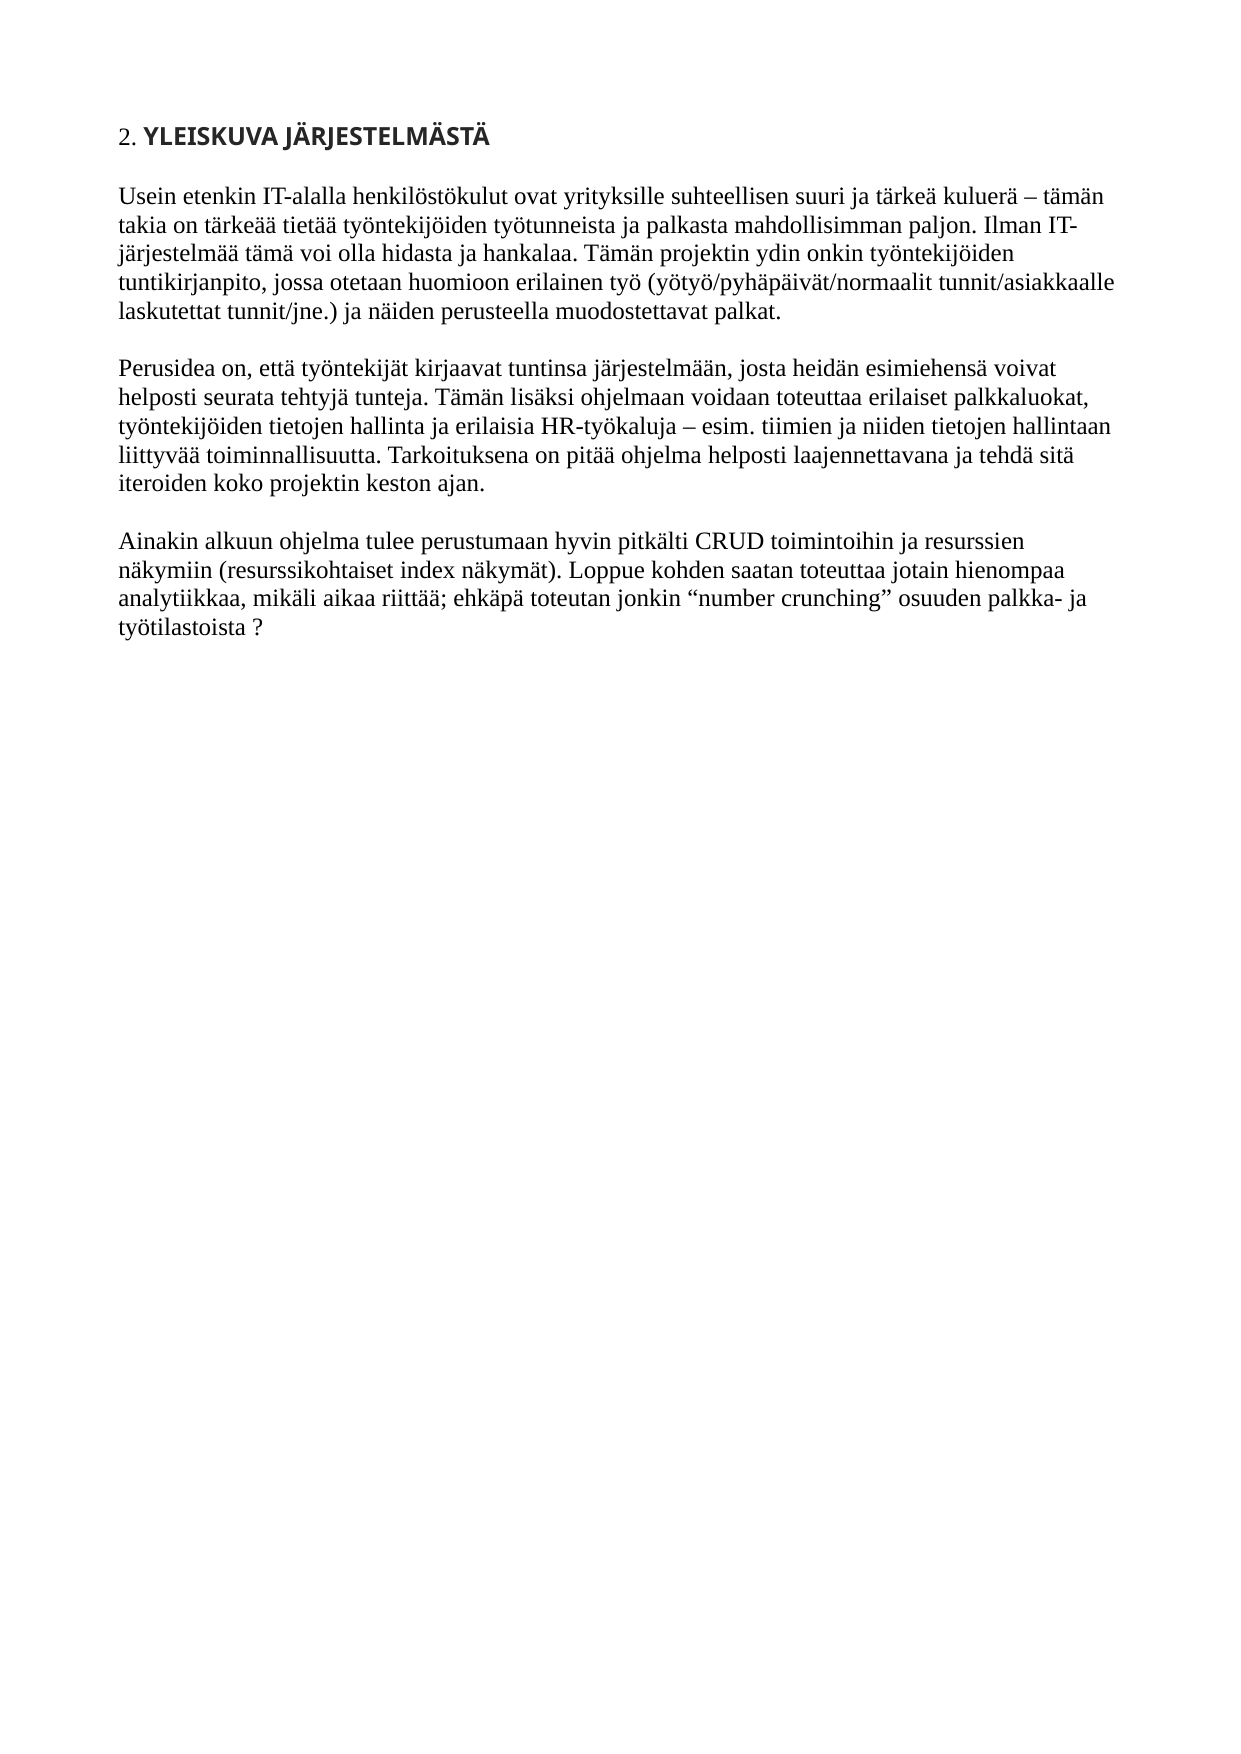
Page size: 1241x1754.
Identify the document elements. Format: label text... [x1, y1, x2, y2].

text Perusidea on, että työntekijät kirjaavat tuntinsa järjestelmään, josta heidän esimiehensä voivat helposti seurata tehtyjä tunteja. Tämän lisäksi ohjelmaan voidaan toteuttaa erilaiset palkkaluokat, työntekijöiden tietojen hallinta ja erilaisia HR-työkaluja – esim. tiimien ja niiden tietojen hallintaan liittyvää toiminnallisuutta. Tarkoituksena on pitää ohjelma helposti laajennettavana ja tehdä sitä iteroiden koko projektin keston ajan. [118, 353, 1122, 497]
text Ainakin alkuun ohjelma tulee perustumaan hyvin pitkälti CRUD toimintoihin ja resurssien näkymiin (resurssikohtaiset index näkymät). Loppue kohden saatan toteuttaa jotain hienompaa analytiikkaa, mikäli aikaa riittää; ehkäpä toteutan jonkin “number crunching” osuuden palkka- ja työtilastoista ? [118, 526, 1122, 641]
text Usein etenkin IT-alalla henkilöstökulut ovat yrityksille suhteellisen suuri ja tärkeä kuluerä – tämän takia on tärkeää tietää työntekijöiden työtunneista ja palkasta mahdollisimman paljon. Ilman IT-järjestelmää tämä voi olla hidasta ja hankalaa. Tämän projektin ydin onkin työntekijöiden tuntikirjanpito, jossa otetaan huomioon erilainen työ (yötyö/pyhäpäivät/normaalit tunnit/asiakkaalle laskutettat tunnit/jne.) ja näiden perusteella muodostettavat palkat. [118, 181, 1122, 325]
text 2. YLEISKUVA JÄRJESTELMÄSTÄ [118, 118, 1122, 152]
